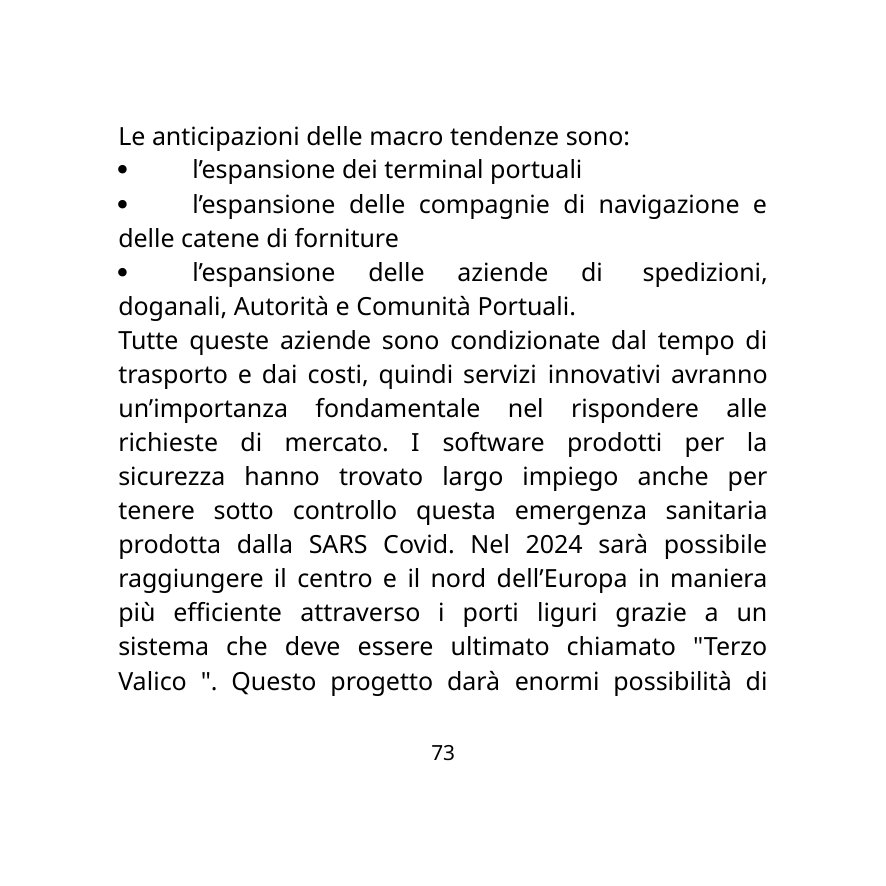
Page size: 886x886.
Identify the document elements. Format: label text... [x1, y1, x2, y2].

list l’espansione delle compagnie di navigazione e delle catene di forniture [118, 186, 768, 254]
text Tutte queste aziende sono condizionate dal tempo di trasporto e dai costi, quindi servizi innovativi avranno un’importanza fondamentale nel rispondere alle richieste di mercato. I software prodotti per la sicurezza hanno trovato largo impiego anche per tenere sotto controllo questa emergenza sanitaria prodotta dalla SARS Covid. Nel 2024 sarà possibile raggiungere il centro e il nord dell’Europa in maniera più efficiente attraverso i porti liguri grazie a un sistema che deve essere ultimato chiamato "Terzo Valico ". Questo progetto darà enormi possibilità di [118, 322, 768, 697]
text Le anticipazioni delle macro tendenze sono: [118, 118, 768, 152]
list l’espansione delle aziende di spedizioni, doganali, Autorità e Comunità Portuali. [118, 254, 768, 322]
list l’espansione dei terminal portuali [118, 152, 768, 186]
